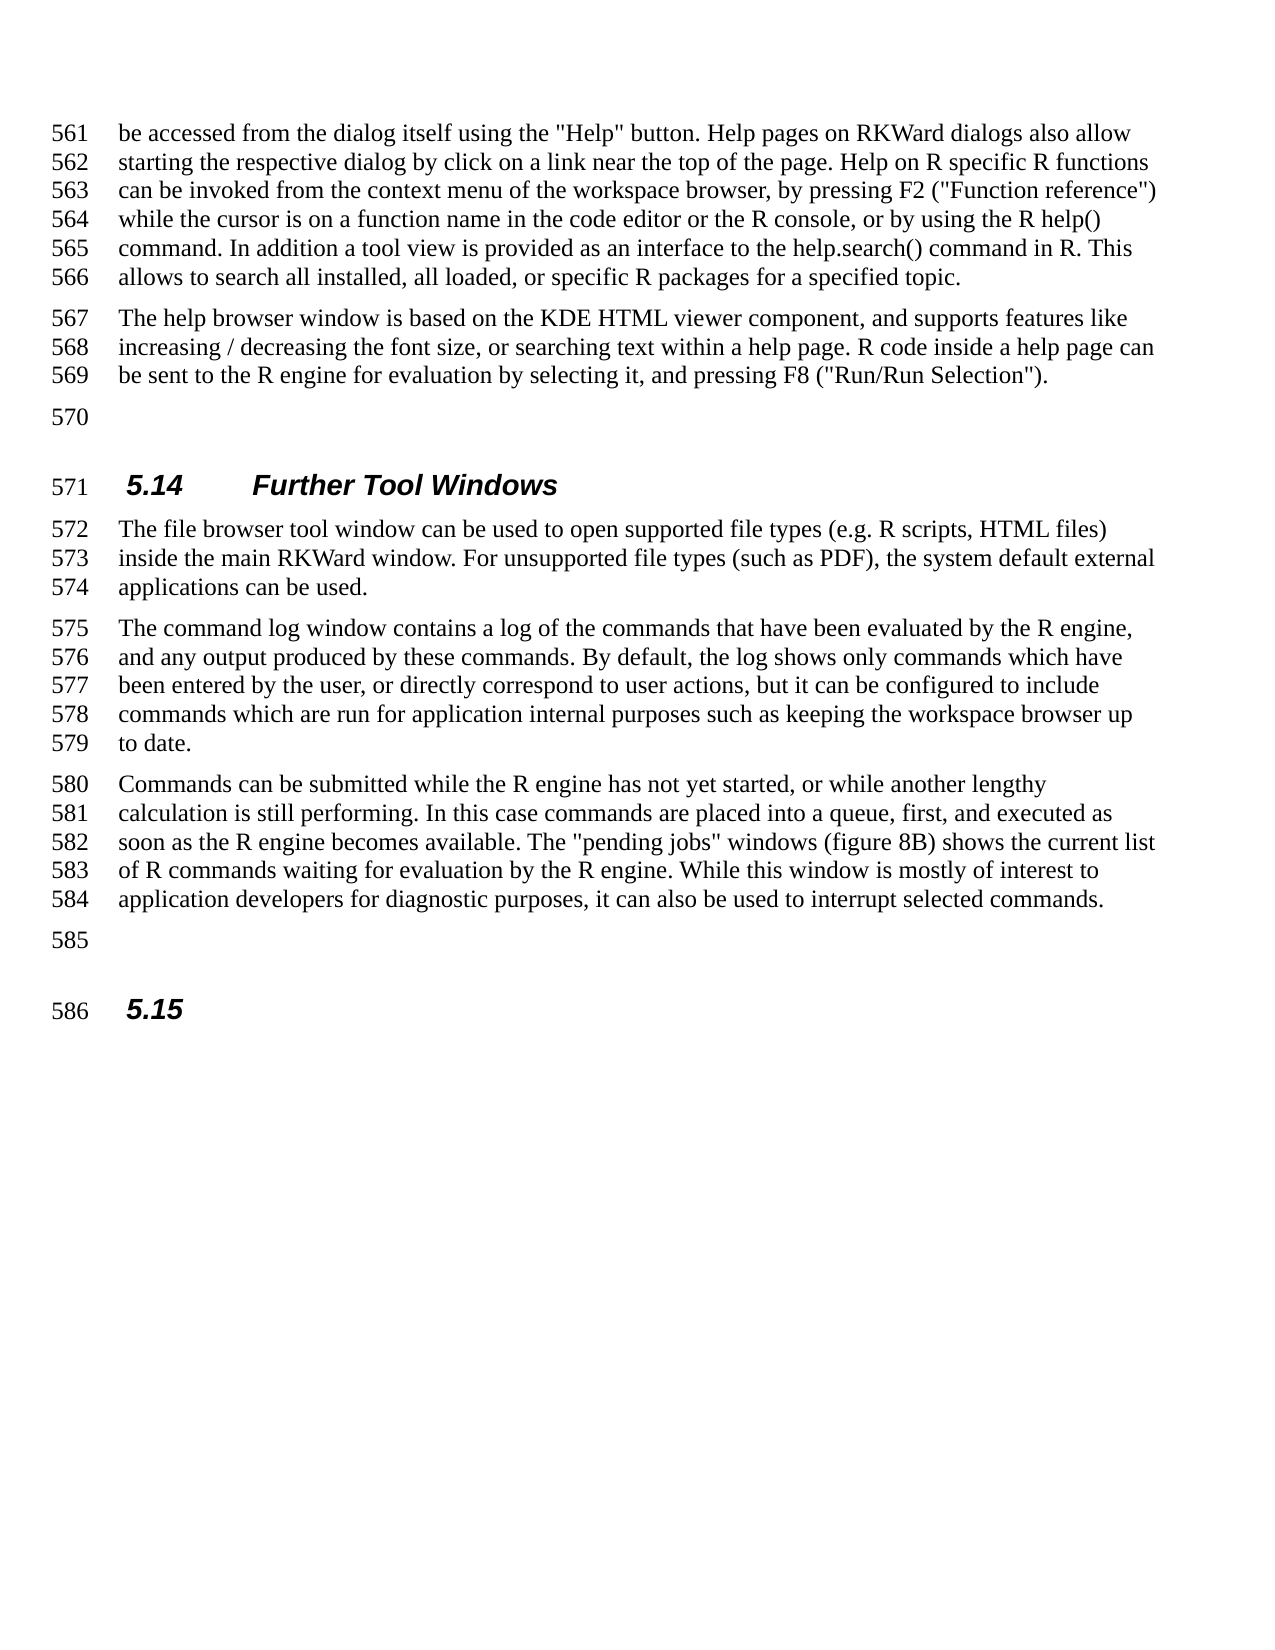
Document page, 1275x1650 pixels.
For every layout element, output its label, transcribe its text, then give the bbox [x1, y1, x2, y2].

text The file browser tool window can be used to open supported file types (e.g. R scripts, HTML files) inside the main RKWard window. For unsupported file types (such as PDF), the system default external applications can be used. [118, 514, 1157, 600]
text be accessed from the dialog itself using the "Help" button. Help pages on RKWard dialogs also allow starting the respective dialog by click on a link near the top of the page. Help on R specific R functions can be invoked from the context menu of the workspace browser, by pressing F2 ("Function reference") while the cursor is on a function name in the code editor or the R console, or by using the R help() command. In addition a tool view is provided as an interface to the help.search() command in R. This allows to search all installed, all loaded, or specific R packages for a specified topic. [118, 118, 1157, 291]
text Commands can be submitted while the R engine has not yet started, or while another lengthy calculation is still performing. In this case commands are placed into a queue, first, and executed as soon as the R engine becomes available. The "pending jobs" windows (figure 8B) shows the current list of R commands waiting for evaluation by the R engine. While this window is mostly of interest to application developers for diagnostic purposes, it can also be used to interrupt selected commands. [118, 769, 1157, 913]
text The command log window contains a log of the commands that have been evaluated by the R engine, and any output produced by these commands. By default, the log shows only commands which have been entered by the user, or directly correspond to user actions, but it can be configured to include commands which are run for application internal purposes such as keeping the workspace browser up to date. [118, 613, 1157, 757]
subtitle Further Tool Windows [118, 468, 1157, 502]
text The help browser window is based on the KDE HTML viewer component, and supports features like increasing / decreasing the font size, or searching text within a help page. R code inside a help page can be sent to the R engine for evaluation by selecting it, and pressing F8 ("Run/Run Selection"). [118, 303, 1157, 389]
